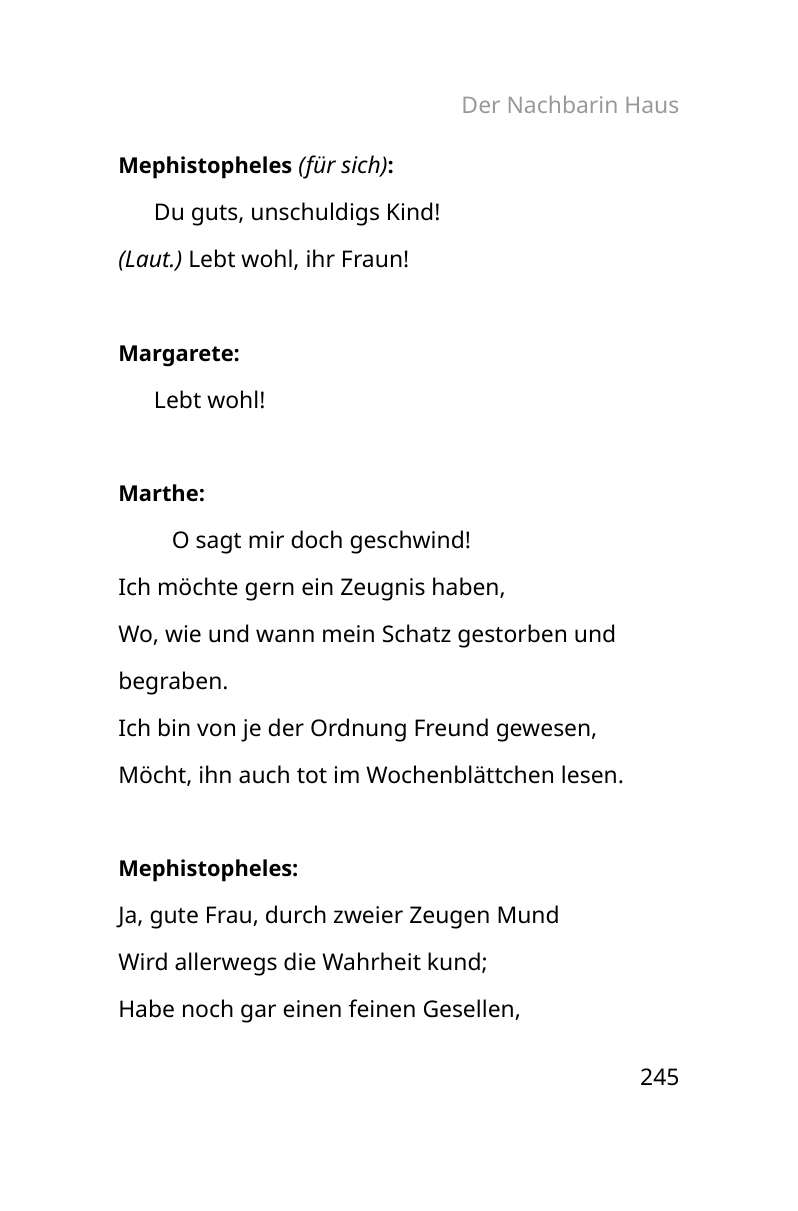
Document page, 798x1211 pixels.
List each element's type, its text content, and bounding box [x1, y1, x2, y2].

text Mephistopheles: Ja, gute Frau, durch zweier Zeugen Mund Wird allerwegs die Wahrheit kund; Habe noch gar einen feinen Gesellen, [118, 823, 679, 1024]
text Marthe: O sagt mir doch geschwind! Ich möchte gern ein Zeugnis haben, Wo, wie und wann mein Schatz gestorben und begraben. Ich bin von je der Ordnung Freund gewesen, Möcht, ihn auch tot im Wochenblättchen lesen. [118, 448, 679, 790]
text Margarete: Lebt wohl! [118, 308, 679, 415]
text Mephistopheles (für sich): Du guts, unschuldigs Kind! (Laut.) Lebt wohl, ihr Fraun! [118, 149, 679, 274]
